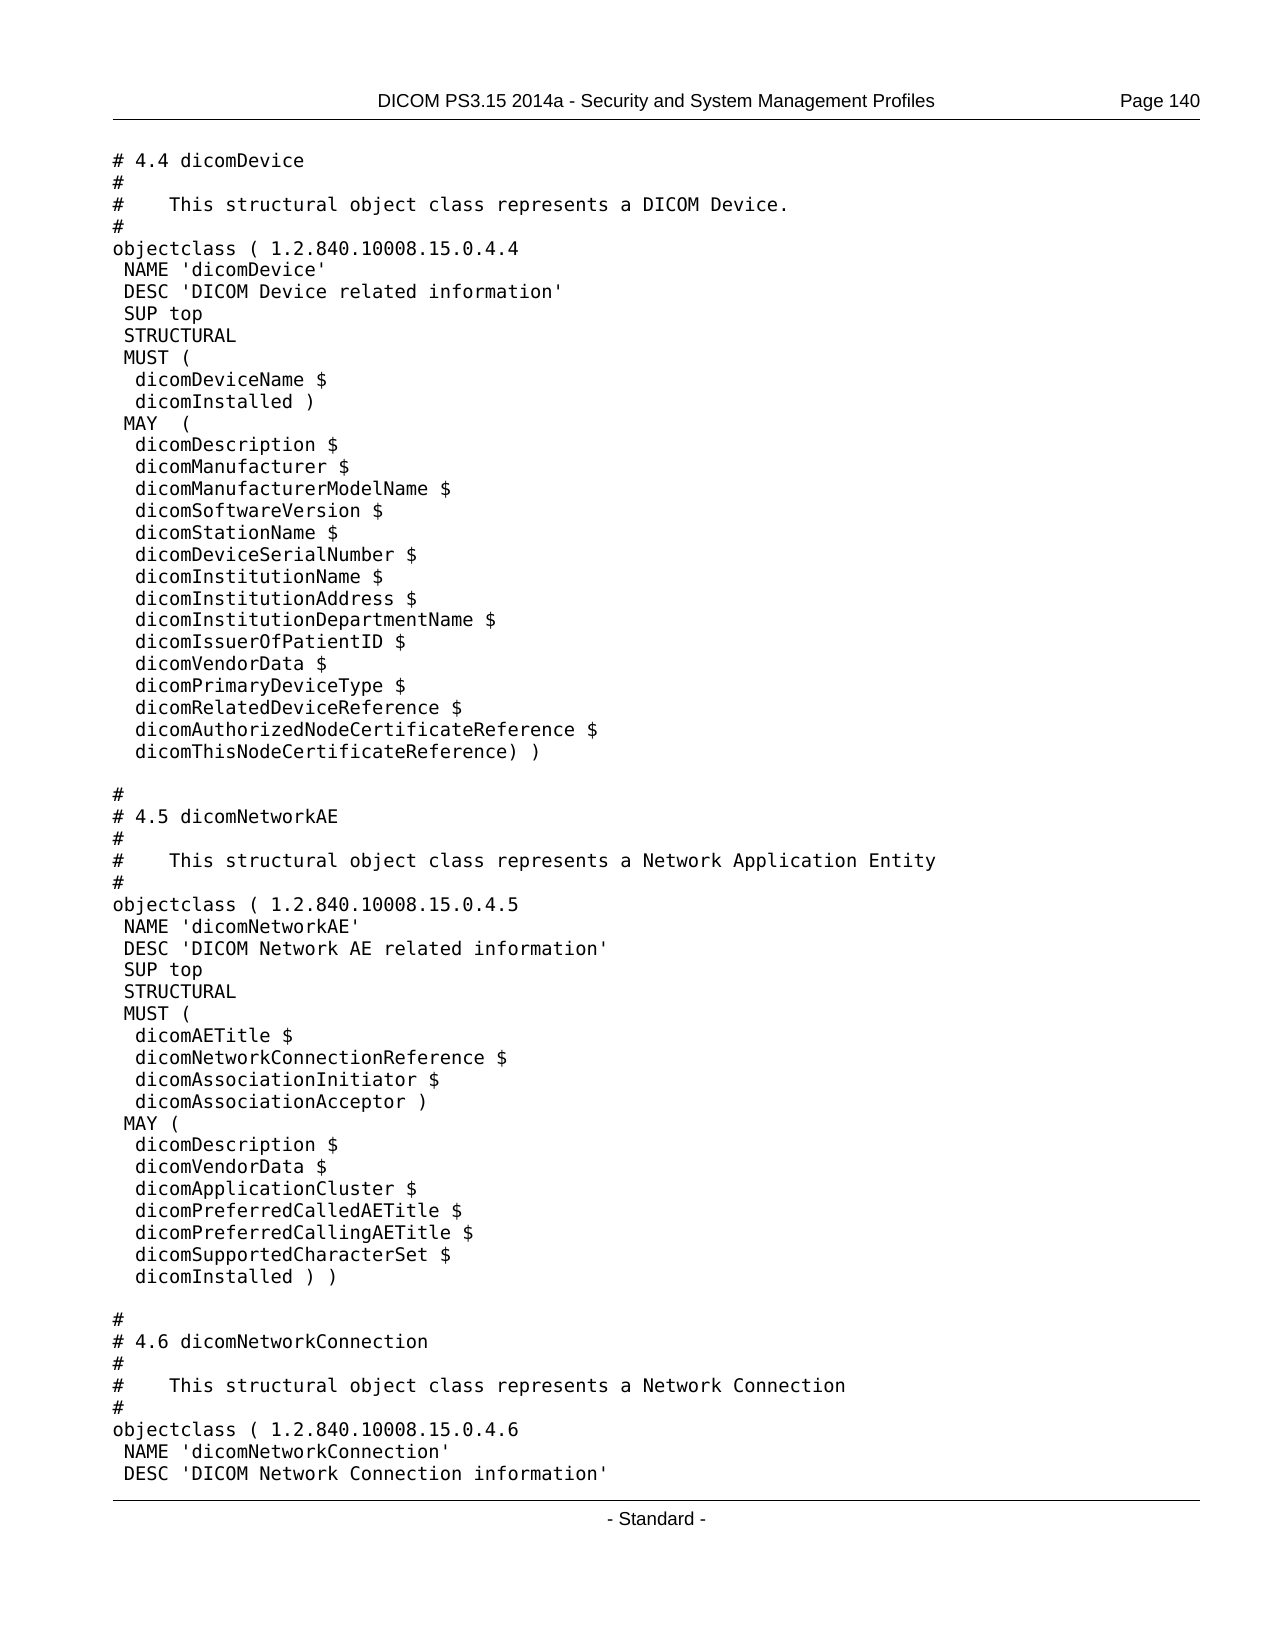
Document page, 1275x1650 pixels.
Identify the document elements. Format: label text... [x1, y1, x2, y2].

text # 4.4 dicomDevice # # This structural object class represents a DICOM Device. # objectclass ( 1.2.840.10008.15.0.4.4 NAME 'dicomDevice' DESC 'DICOM Device related information' SUP top STRUCTURAL MUST ( dicomDeviceName $ dicomInstalled ) MAY ( dicomDescription $ dicomManufacturer $ dicomManufacturerModelName $ dicomSoftwareVersion $ dicomStationName $ dicomDeviceSerialNumber $ dicomInstitutionName $ dicomInstitutionAddress $ dicomInstitutionDepartmentName $ dicomIssuerOfPatientID $ dicomVendorData $ dicomPrimaryDeviceType $ dicomRelatedDeviceReference $ dicomAuthorizedNodeCertificateReference $ dicomThisNodeCertificateReference) ) # # 4.5 dicomNetworkAE # # This structural object class represents a Network Application Entity # objectclass ( 1.2.840.10008.15.0.4.5 NAME 'dicomNetworkAE' DESC 'DICOM Network AE related information' SUP top STRUCTURAL MUST ( dicomAETitle $ dicomNetworkConnectionReference $ dicomAssociationInitiator $ dicomAssociationAcceptor ) MAY ( dicomDescription $ dicomVendorData $ dicomApplicationCluster $ dicomPreferredCalledAETitle $ dicomPreferredCallingAETitle $ dicomSupportedCharacterSet $ dicomInstalled ) ) # # 4.6 dicomNetworkConnection # # This structural object class represents a Network Connection # objectclass ( 1.2.840.10008.15.0.4.6 NAME 'dicomNetworkConnection' DESC 'DICOM Network Connection information' [112, 150, 1200, 1484]
